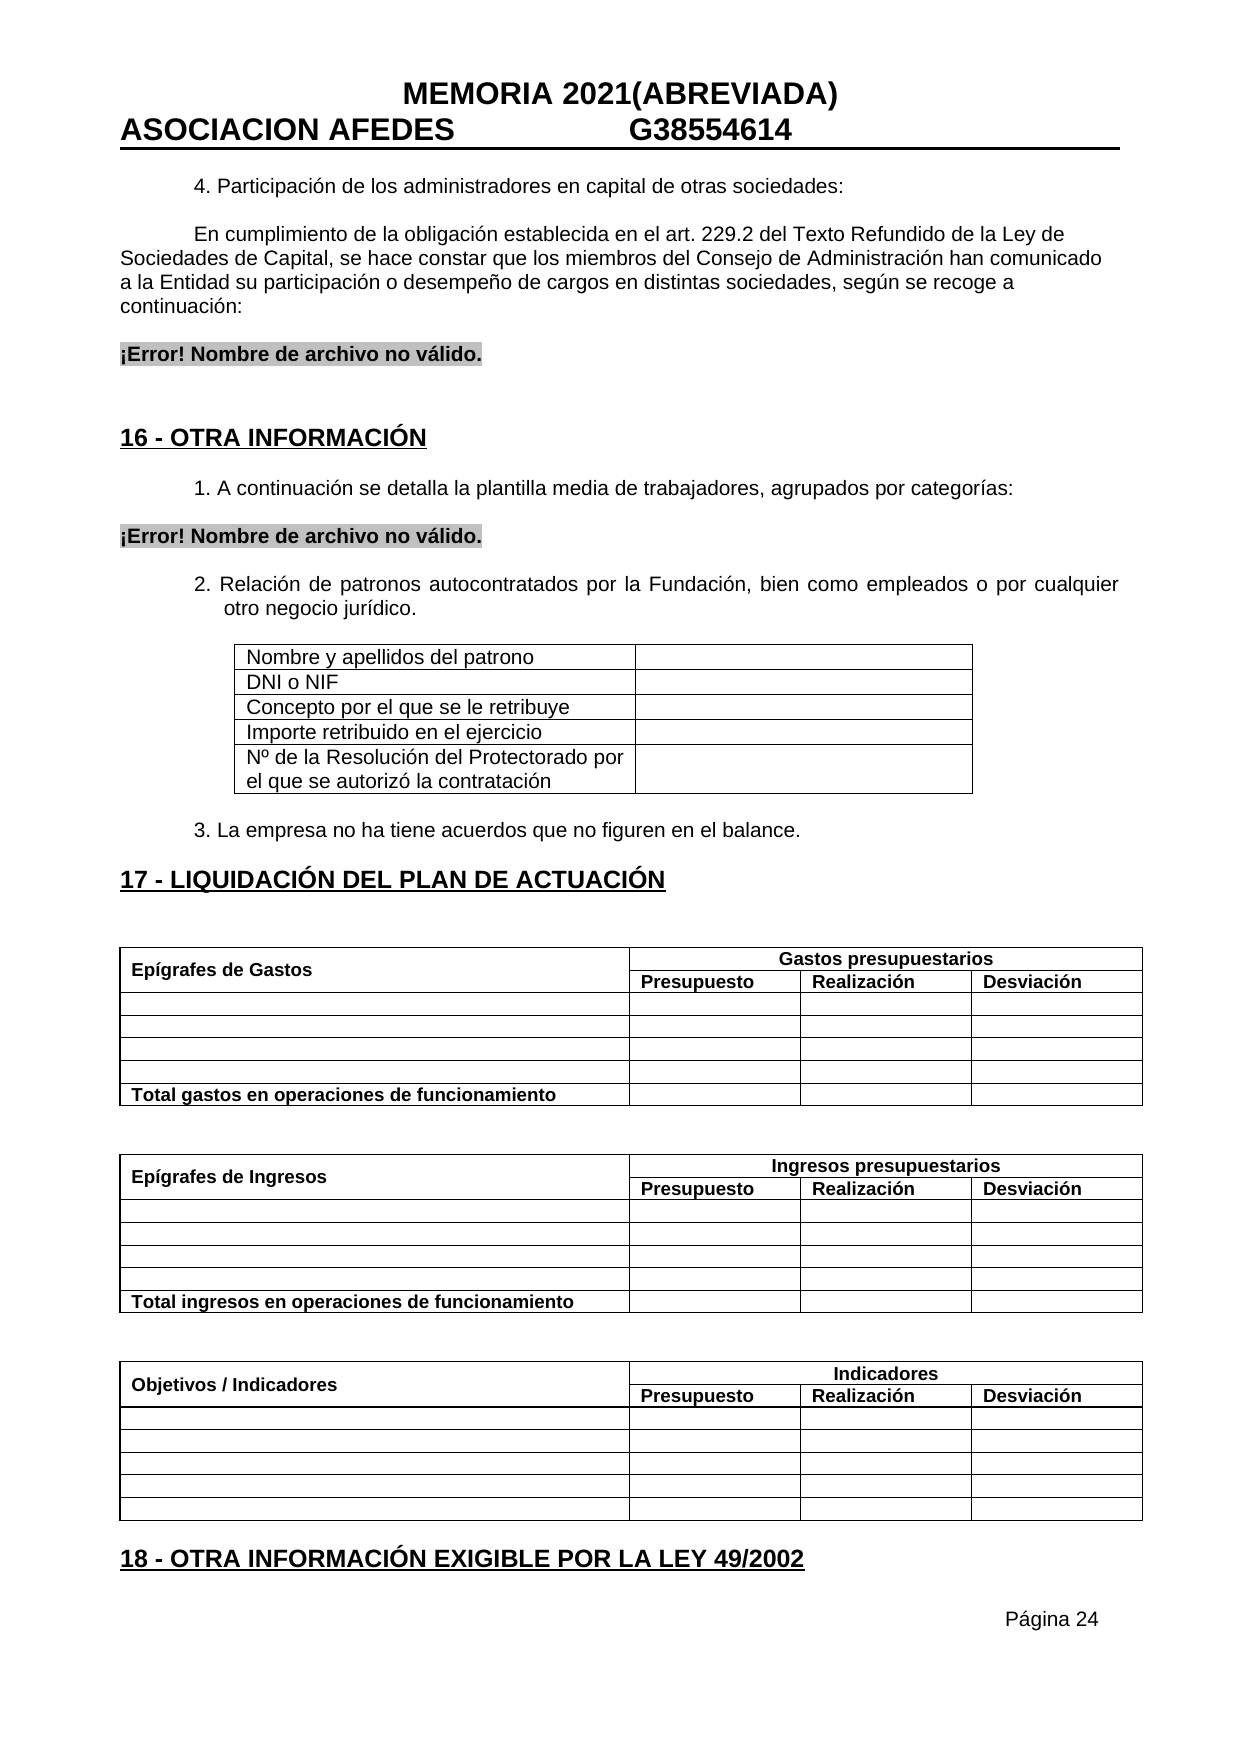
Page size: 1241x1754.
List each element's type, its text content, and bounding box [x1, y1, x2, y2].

table_cell Presupuesto [630, 1178, 800, 1199]
table_cell [630, 1430, 800, 1452]
table_cell [972, 1223, 1142, 1244]
table_cell DNI o NIF [235, 670, 635, 693]
text En cumplimiento de la obligación establecida en el art. 229.2 del Texto Refundido de la Ley de Sociedades de Capital, se hace constar que los miembros del Consejo de Administración han comunicado a la Entidad su participación o desempeño de cargos en distintas sociedades, según se recoge a continuación: [120, 222, 1120, 318]
table_header Nombre y apellidos del patrono [235, 645, 635, 668]
table_cell [972, 1200, 1142, 1222]
table_cell [630, 1061, 800, 1082]
table_cell [630, 1200, 800, 1222]
table_cell [121, 993, 629, 1015]
table_cell [972, 1475, 1142, 1497]
table_cell [972, 993, 1142, 1015]
table_cell [636, 745, 972, 792]
table_cell [972, 1038, 1142, 1060]
table_cell [636, 695, 972, 718]
table_cell Realización [801, 1178, 971, 1199]
table_cell [801, 1200, 971, 1222]
text 16 - OTRA INFORMACIÓN [120, 423, 1120, 452]
table_cell [630, 1408, 800, 1429]
table_cell [972, 1430, 1142, 1452]
table_cell Presupuesto [630, 971, 800, 992]
text 2. Relación de patronos autocontratados por la Fundación, bien como empleados o por cualquier otro negocio jurídico. [194, 572, 1120, 619]
table_cell Nº de la Resolución del Protectorado por el que se autorizó la contratación [235, 745, 635, 792]
table_cell [630, 1084, 800, 1105]
table_cell [801, 1291, 971, 1312]
table_header Indicadores [630, 1362, 1142, 1384]
table_cell [630, 1016, 800, 1037]
table_cell [630, 993, 800, 1015]
table_cell [801, 1453, 971, 1474]
table_cell [630, 1246, 800, 1267]
text 18 - OTRA INFORMACIÓN EXIGIBLE POR LA LEY 49/2002 [120, 1544, 1120, 1573]
table_header Epígrafes de Ingresos [121, 1155, 629, 1199]
table_cell [801, 1430, 971, 1452]
table_cell [630, 1291, 800, 1312]
table_cell [801, 1408, 971, 1429]
table_cell [972, 1291, 1142, 1312]
table_cell [972, 1498, 1142, 1519]
table_cell [630, 1223, 800, 1244]
table_cell [972, 1408, 1142, 1429]
table_header Epígrafes de Gastos [121, 948, 629, 992]
table_cell Total ingresos en operaciones de funcionamiento [121, 1291, 629, 1312]
table_cell [630, 1475, 800, 1497]
table_cell [121, 1268, 629, 1290]
table_cell [801, 1268, 971, 1290]
table_cell [630, 1268, 800, 1290]
table_cell [801, 1223, 971, 1244]
text 17 - LIQUIDACIÓN DEL PLAN DE ACTUACIÓN [120, 865, 1120, 894]
table_cell [121, 1016, 629, 1037]
table_cell [630, 1498, 800, 1519]
table_cell [801, 993, 971, 1015]
text 4. Participación de los administradores en capital de otras sociedades: [120, 174, 1120, 198]
table_cell [801, 1475, 971, 1497]
table_cell [801, 1061, 971, 1082]
table_cell Desviación [972, 1385, 1142, 1406]
table_cell [121, 1038, 629, 1060]
table_cell [121, 1453, 629, 1474]
table_cell Concepto por el que se le retribuye [235, 695, 635, 718]
table_cell [636, 720, 972, 743]
text 3. La empresa no ha tiene acuerdos que no figuren en el balance. [120, 817, 1120, 841]
table_cell [801, 1498, 971, 1519]
table_header Objetivos / Indicadores [121, 1362, 629, 1406]
table_cell Importe retribuido en el ejercicio [235, 720, 635, 743]
text ¡Error! Nombre de archivo no válido. [120, 342, 1120, 366]
table_cell [121, 1430, 629, 1452]
table_cell [972, 1061, 1142, 1082]
table_cell [972, 1453, 1142, 1474]
table_cell [630, 1453, 800, 1474]
table_cell Total gastos en operaciones de funcionamiento [121, 1084, 629, 1105]
table_cell [121, 1061, 629, 1082]
text ¡Error! Nombre de archivo no válido. [120, 524, 1120, 548]
table_header Ingresos presupuestarios [630, 1155, 1142, 1177]
table_cell [972, 1016, 1142, 1037]
table_cell [801, 1016, 971, 1037]
table_cell [972, 1084, 1142, 1105]
table_cell [121, 1223, 629, 1244]
table_cell [121, 1475, 629, 1497]
table_cell [121, 1408, 629, 1429]
table_header [636, 645, 972, 668]
table_cell [801, 1038, 971, 1060]
table_cell [121, 1498, 629, 1519]
table_cell Desviación [972, 971, 1142, 992]
table_cell [972, 1268, 1142, 1290]
table_cell Presupuesto [630, 1385, 800, 1406]
table_header Gastos presupuestarios [630, 948, 1142, 969]
table_cell [801, 1246, 971, 1267]
table_cell [121, 1200, 629, 1222]
table_cell [972, 1246, 1142, 1267]
table_cell Realización [801, 1385, 971, 1406]
table_cell [801, 1084, 971, 1105]
table_cell [636, 670, 972, 693]
table_cell [630, 1038, 800, 1060]
table_cell Realización [801, 971, 971, 992]
table_cell [121, 1246, 629, 1267]
text 1. A continuación se detalla la plantilla media de trabajadores, agrupados por categorías: [120, 476, 1120, 500]
table_cell Desviación [972, 1178, 1142, 1199]
